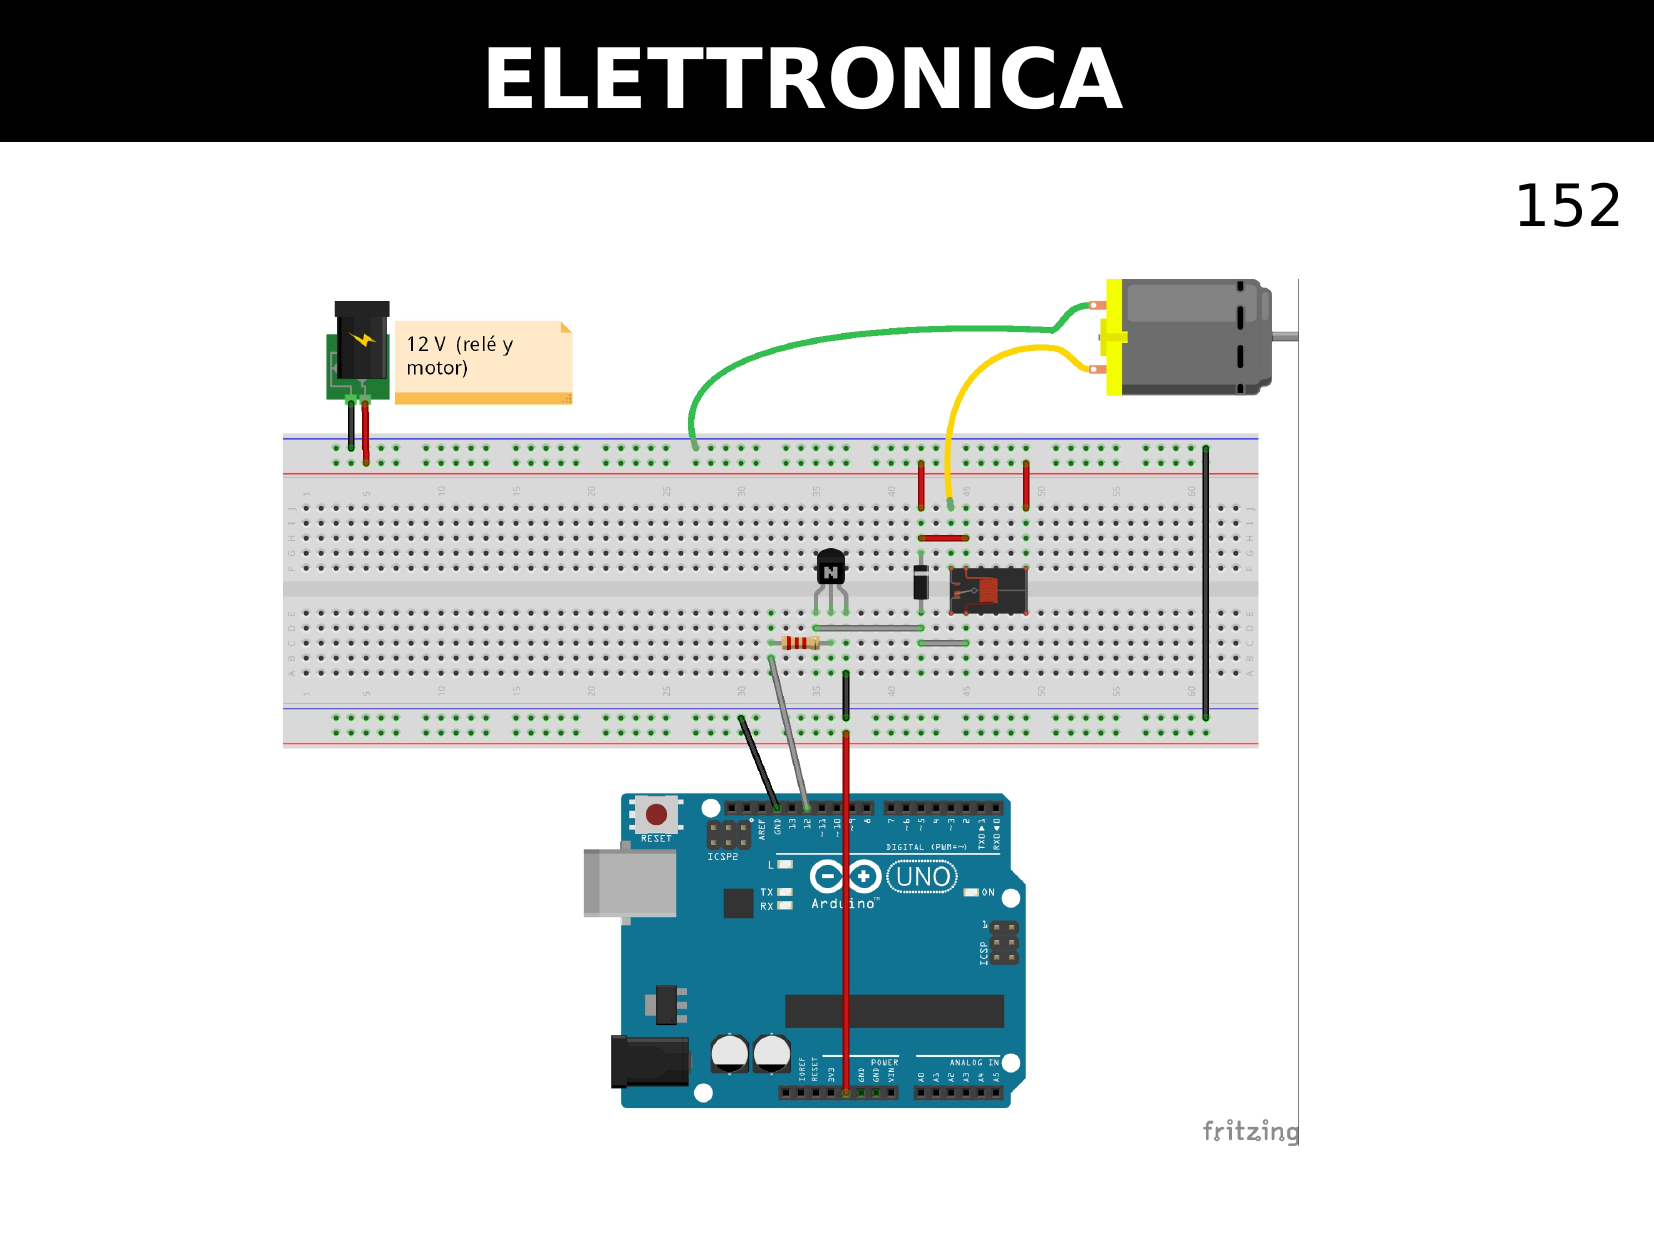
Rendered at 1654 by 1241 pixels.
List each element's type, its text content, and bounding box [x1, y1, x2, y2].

text_box 152 [1498, 165, 1640, 249]
picture [283, 279, 1299, 1146]
text_box [0, 0, 1654, 142]
text_box ELETTRONICA [466, 23, 1269, 136]
